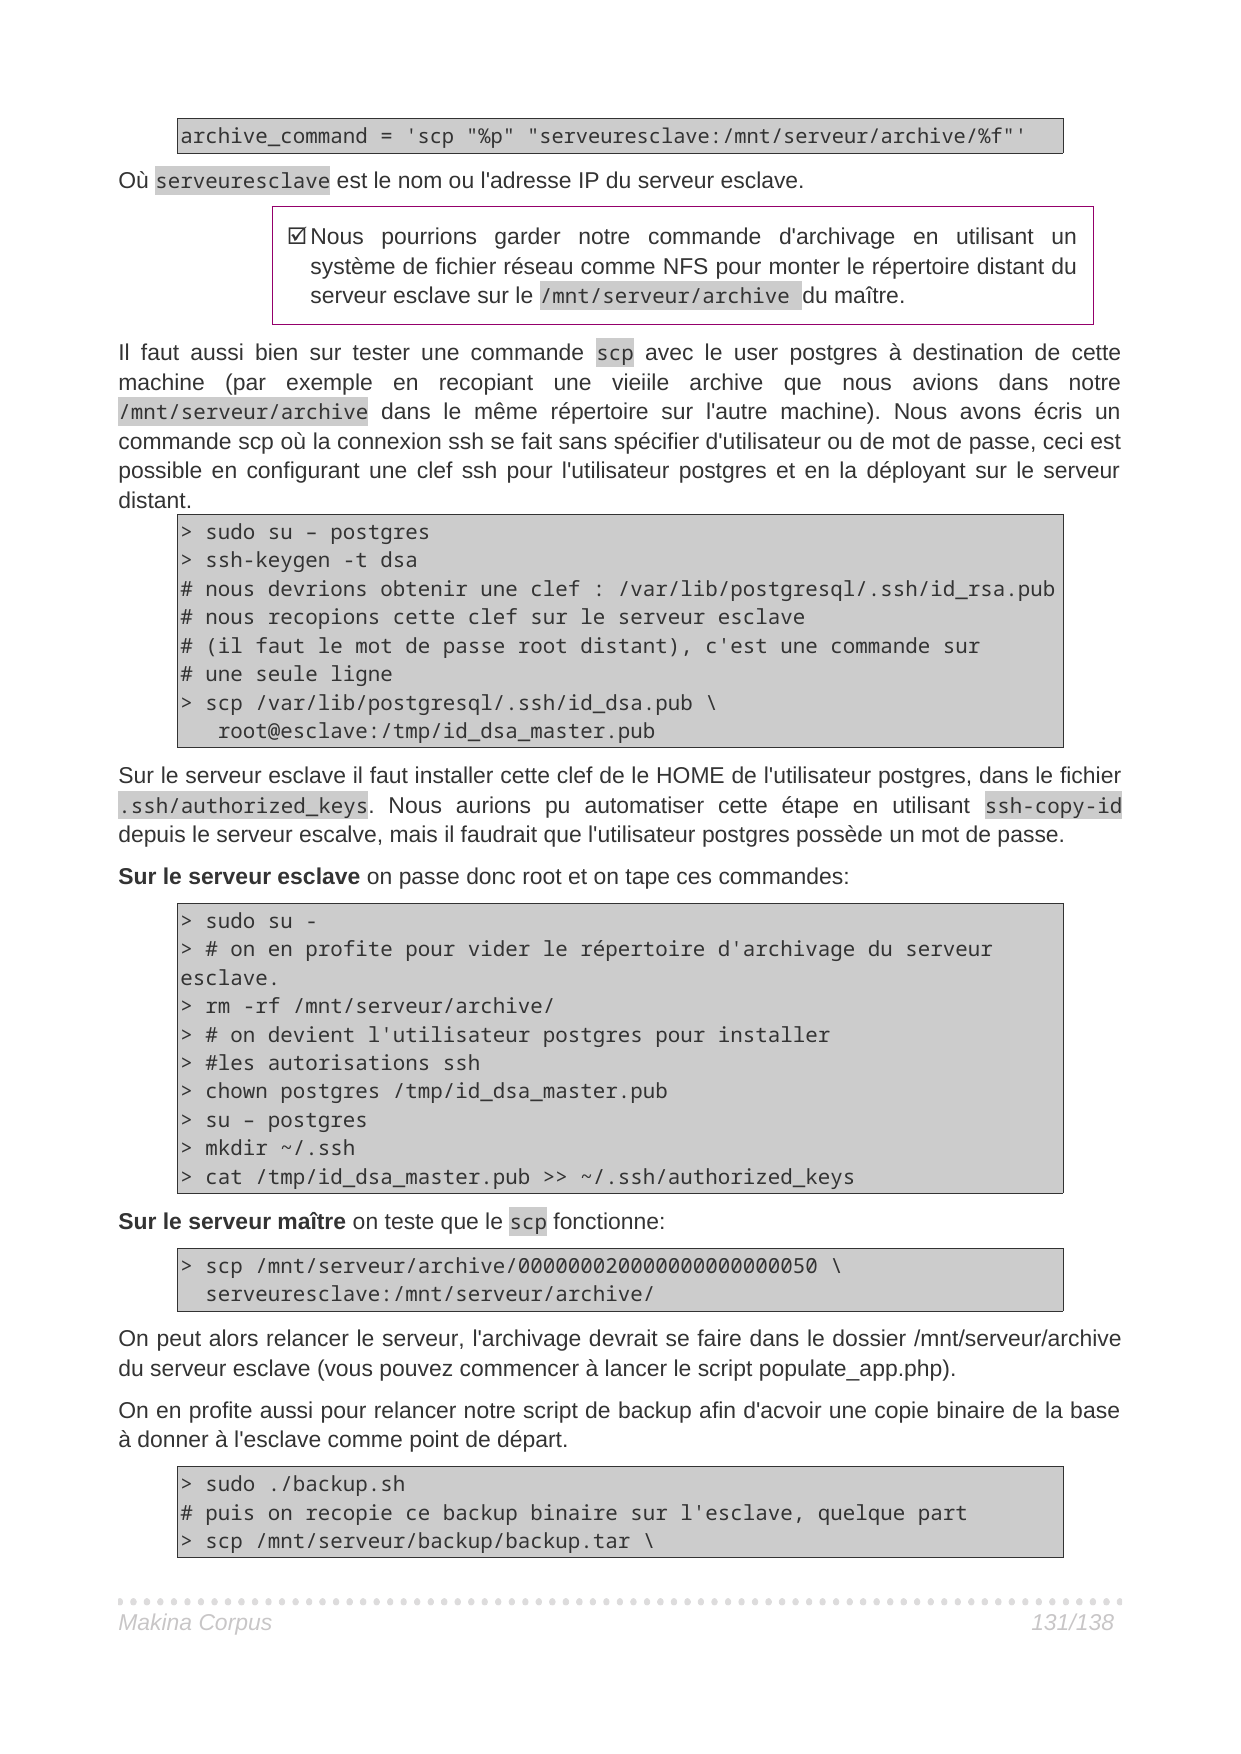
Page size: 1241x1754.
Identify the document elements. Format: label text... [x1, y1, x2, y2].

text On en profite aussi pour relancer notre script de backup afin d'acvoir une copie binaire de la base à donner à l'esclave comme point de départ. [118, 1395, 1122, 1454]
text Où serveuresclave est le nom ou l'adresse IP du serveur esclave. [118, 165, 1122, 194]
text Sur le serveur esclave on passe donc root et on tape ces commandes: [118, 861, 1122, 890]
picture [118, 1593, 1123, 1610]
text root@esclave:/tmp/id_dsa_master.pub [178, 713, 1063, 747]
text > sudo su – postgres [178, 515, 1063, 542]
text On peut alors relancer le serveur, l'archivage devrait se faire dans le dossier /mnt/serveur/archive du serveur esclave (vous pouvez commencer à lancer le script populate_app.php). [118, 1323, 1122, 1382]
text > rm -rf /mnt/serveur/archive/ [178, 988, 1063, 1017]
text > mkdir ~/.ssh [178, 1130, 1063, 1159]
text > sudo su - [178, 904, 1063, 931]
text serveuresclave:/mnt/serveur/archive/ [178, 1276, 1063, 1311]
text Il faut aussi bien sur tester une commande scp avec le user postgres à destination de cette machine (par exemple en recopiant une vieiile archive que nous avions dans notre /mnt/serveur/archive dans le même répertoire sur l'autre machine). Nous avons écris un commande scp où la connexion ssh se fait sans spécifier d'utilisateur ou de mot de passe, ceci est possible en configurant une clef ssh pour l'utilisateur postgres et en la déployant sur le serveur distant. [118, 337, 1122, 514]
text # puis on recopie ce backup binaire sur l'esclave, quelque part [178, 1494, 1063, 1523]
text > scp /var/lib/postgresql/.ssh/id_dsa.pub \ [178, 684, 1063, 713]
text > scp /mnt/serveur/archive/000000020000000000000050 \ [178, 1249, 1063, 1276]
text # une seule ligne [178, 656, 1063, 684]
text > su – postgres [178, 1102, 1063, 1130]
list Nous pourrions garder notre commande d'archivage en utilisant un système de fichier réseau comme NFS pour monter le répertoire distant du serveur esclave sur le /mnt/serveur/archive du maître. [273, 207, 1093, 324]
text Sur le serveur maître on teste que le scp fonctionne: [118, 1206, 1122, 1235]
text > scp /mnt/serveur/backup/backup.tar \ [178, 1523, 1063, 1557]
text # (il faut le mot de passe root distant), c'est une commande sur [178, 628, 1063, 656]
text Sur le serveur esclave il faut installer cette clef de le HOME de l'utilisateur postgres, dans le fichier .ssh/authorized_keys. Nous aurions pu automatiser cette étape en utilisant ssh-copy-id depuis le serveur escalve, mais il faudrait que l'utilisateur postgres possède un mot de passe. [118, 760, 1122, 848]
text # nous recopions cette clef sur le serveur esclave [178, 599, 1063, 628]
text > # on devient l'utilisateur postgres pour installer [178, 1017, 1063, 1045]
text > # on en profite pour vider le répertoire d'archivage du serveur esclave. [178, 931, 1063, 988]
text > cat /tmp/id_dsa_master.pub >> ~/.ssh/authorized_keys [178, 1159, 1063, 1193]
text > ssh-keygen -t dsa [178, 542, 1063, 571]
text > #les autorisations ssh [178, 1045, 1063, 1073]
text archive_command = 'scp "%p" "serveuresclave:/mnt/serveur/archive/%f"' [178, 119, 1063, 153]
text # nous devrions obtenir une clef : /var/lib/postgresql/.ssh/id_rsa.pub [178, 571, 1063, 599]
text > sudo ./backup.sh [178, 1467, 1063, 1494]
text > chown postgres /tmp/id_dsa_master.pub [178, 1073, 1063, 1102]
